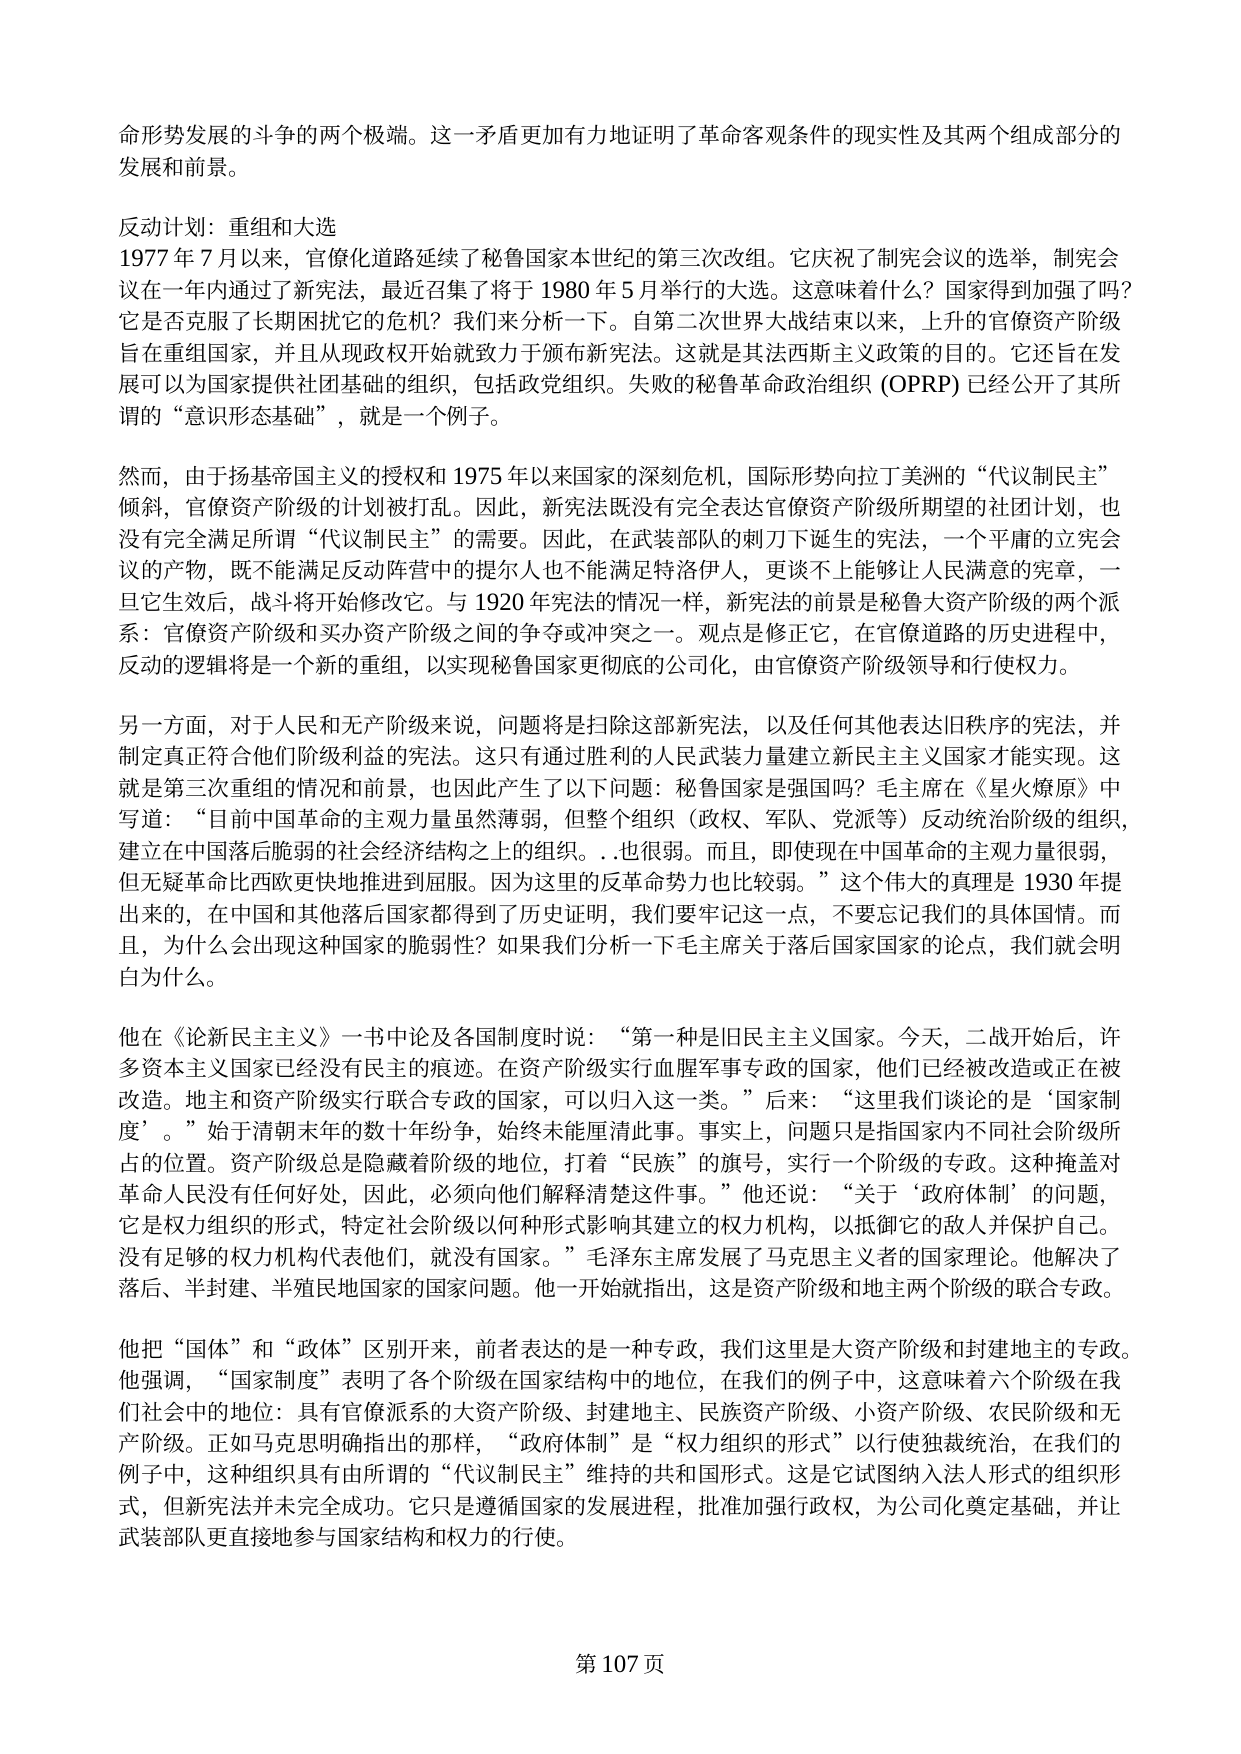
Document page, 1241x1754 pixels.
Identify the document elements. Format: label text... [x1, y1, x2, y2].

text 他在《论新民主主义》一书中论及各国制度时说：“第一种是旧民主主义国家。今天，二战开始后，许多资本主义国家已经没有民主的痕迹。在资产阶级实行血腥军事专政的国家，他们已经被改造或正在被改造。地主和资产阶级实行联合专政的国家，可以归入这一类。”后来：“这里我们谈论的是‘国家制度’。”始于清朝末年的数十年纷争，始终未能厘清此事。事实上，问题只是指国家内不同社会阶级所占的位置。资产阶级总是隐藏着阶级的地位，打着“民族”的旗号，实行一个阶级的专政。这种掩盖对革命人民没有任何好处，因此，必须向他们解释清楚这件事。”他还说：“关于‘政府体制’的问题，它是权力组织的形式，特定社会阶级以何种形式影响其建立的权力机构，以抵御它的敌人并保护自己。没有足够的权力机构代表他们，就没有国家。”毛泽东主席发展了马克思主义者的国家理论。他解决了落后、半封建、半殖民地国家的国家问题。他一开始就指出，这是资产阶级和地主两个阶级的联合专政。 [118, 1020, 1122, 1303]
text 反动计划：重组和大选 [118, 210, 1122, 242]
text 另一方面，对于人民和无产阶级来说，问题将是扫除这部新宪法，以及任何其他表达旧秩序的宪法，并制定真正符合他们阶级利益的宪法。这只有通过胜利的人民武装力量建立新民主主义国家才能实现。这就是第三次重组的情况和前景，也因此产生了以下问题：秘鲁国家是强国吗？毛主席在《星火燎原》中写道：“目前中国革命的主观力量虽然薄弱，但整个组织（政权、军队、党派等）反动统治阶级的组织，建立在中国落后脆弱的社会经济结构之上的组织。. .也很弱。而且，即使现在中国革命的主观力量很弱，但无疑革命比西欧更快地推进到屈服。因为这里的反革命势力也比较弱。”这个伟大的真理是1930年提出来的，在中国和其他落后国家都得到了历史证明，我们要牢记这一点，不要忘记我们的具体国情。而且，为什么会出现这种国家的脆弱性？如果我们分析一下毛主席关于落后国家国家的论点，我们就会明白为什么。 [118, 708, 1122, 991]
text 他把“国体”和“政体”区别开来，前者表达的是一种专政，我们这里是大资产阶级和封建地主的专政。他强调，“国家制度”表明了各个阶级在国家结构中的地位，在我们的例子中，这意味着六个阶级在我们社会中的地位：具有官僚派系的大资产阶级、封建地主、民族资产阶级、小资产阶级、农民阶级和无产阶级。正如马克思明确指出的那样，“政府体制”是“权力组织的形式”以行使独裁统治，在我们的例子中，这种组织具有由所谓的“代议制民主”维持的共和国形式。这是它试图纳入法人形式的组织形式，但新宪法并未完全成功。它只是遵循国家的发展进程，批准加强行政权，为公司化奠定基础，并让武装部队更直接地参与国家结构和权力的行使。 [118, 1332, 1122, 1552]
text 命形势发展的斗争的两个极端。这一矛盾更加有力地证明了革命客观条件的现实性及其两个组成部分的发展和前景。 [118, 118, 1122, 181]
text 1977年7月以来，官僚化道路延续了秘鲁国家本世纪的第三次改组。它庆祝了制宪会议的选举，制宪会议在一年内通过了新宪法，最近召集了将于1980年5月举行的大选。这意味着什么？国家得到加强了吗？它是否克服了长期困扰它的危机？我们来分析一下。自第二次世界大战结束以来，上升的官僚资产阶级旨在重组国家，并且从现政权开始就致力于颁布新宪法。这就是其法西斯主义政策的目的。它还旨在发展可以为国家提供社团基础的组织，包括政党组织。失败的秘鲁革命政治组织 (OPRP) 已经公开了其所谓的“意识形态基础”，就是一个例子。 [118, 242, 1122, 430]
text 然而，由于扬基帝国主义的授权和1975年以来国家的深刻危机，国际形势向拉丁美洲的“代议制民主”倾斜，官僚资产阶级的计划被打乱。因此，新宪法既没有完全表达官僚资产阶级所期望的社团计划，也没有完全满足所谓“代议制民主”的需要。因此，在武装部队的刺刀下诞生的宪法，一个平庸的立宪会议的产物，既不能满足反动阵营中的提尔人也不能满足特洛伊人，更谈不上能够让人民满意的宪章，一旦它生效后，战斗将开始修改它。与1920年宪法的情况一样，新宪法的前景是秘鲁大资产阶级的两个派系：官僚资产阶级和买办资产阶级之间的争夺或冲突之一。观点是修正它，在官僚道路的历史进程中，反动的逻辑将是一个新的重组，以实现秘鲁国家更彻底的公司化，由官僚资产阶级领导和行使权力。 [118, 459, 1122, 679]
